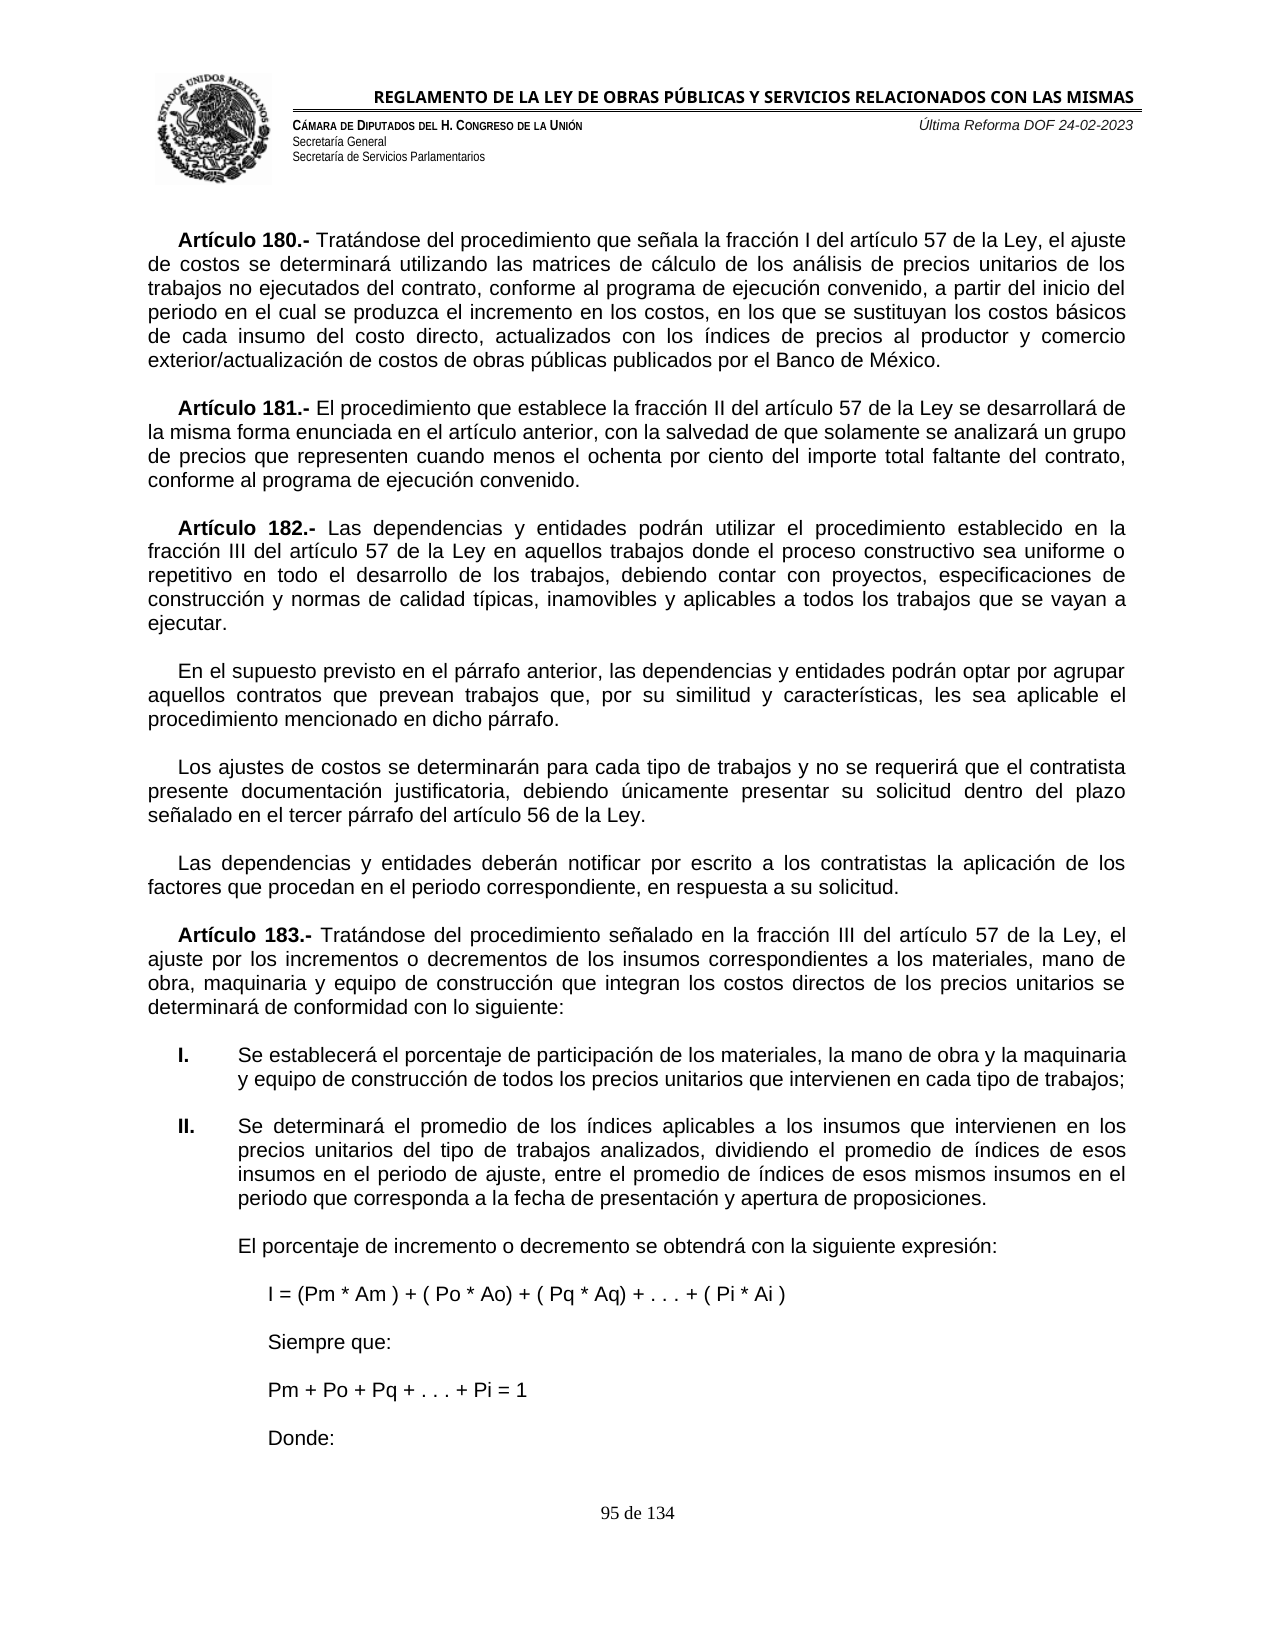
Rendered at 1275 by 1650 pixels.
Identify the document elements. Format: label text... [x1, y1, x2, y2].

text Artículo 182.- Las dependencias y entidades podrán utilizar el procedimiento establecido en la fracción III del artículo 57 de la Ley en aquellos trabajos donde el proceso constructivo sea uniforme o repetitivo en todo el desarrollo de los trabajos, debiendo contar con proyectos, especificaciones de construcción y normas de calidad típicas, inamovibles y aplicables a todos los trabajos que se vayan a ejecutar. [148, 515, 1127, 635]
text Pm + Po + Pq + . . . + Pi = 1 [208, 1378, 1127, 1402]
text Artículo 181.- El procedimiento que establece la fracción II del artículo 57 de la Ley se desarrollará de la misma forma enunciada en el artículo anterior, con la salvedad de que solamente se analizará un grupo de precios que representen cuando menos el ochenta por ciento del importe total faltante del contrato, conforme al programa de ejecución convenido. [148, 396, 1127, 491]
text Siempre que: [208, 1330, 1127, 1354]
text El porcentaje de incremento o decremento se obtendrá con la siguiente expresión: [178, 1234, 1127, 1258]
text Las dependencias y entidades deberán notificar por escrito a los contratistas la aplicación de los factores que procedan en el periodo correspondiente, en respuesta a su solicitud. [148, 851, 1127, 899]
text I. Se establecerá el porcentaje de participación de los materiales, la mano de obra y la maquinaria y equipo de construcción de todos los precios unitarios que intervienen en cada tipo de trabajos; [178, 1042, 1127, 1090]
text II. Se determinará el promedio de los índices aplicables a los insumos que intervienen en los precios unitarios del tipo de trabajos analizados, dividiendo el promedio de índices de esos insumos en el periodo de ajuste, entre el promedio de índices de esos mismos insumos en el periodo que corresponda a la fecha de presentación y apertura de proposiciones. [178, 1114, 1127, 1210]
text Los ajustes de costos se determinarán para cada tipo de trabajos y no se requerirá que el contratista presente documentación justificatoria, debiendo únicamente presentar su solicitud dentro del plazo señalado en el tercer párrafo del artículo 56 de la Ley. [148, 755, 1127, 827]
text En el supuesto previsto en el párrafo anterior, las dependencias y entidades podrán optar por agrupar aquellos contratos que prevean trabajos que, por su similitud y características, les sea aplicable el procedimiento mencionado en dicho párrafo. [148, 659, 1127, 731]
text Donde: [208, 1426, 1127, 1450]
text Artículo 183.- Tratándose del procedimiento señalado en la fracción III del artículo 57 de la Ley, el ajuste por los incrementos o decrementos de los insumos correspondientes a los materiales, mano de obra, maquinaria y equipo de construcción que integran los costos directos de los precios unitarios se determinará de conformidad con lo siguiente: [148, 923, 1127, 1018]
text I = (Pm * Am ) + ( Po * Ao) + ( Pq * Aq) + . . . + ( Pi * Ai ) [208, 1282, 1127, 1306]
text Artículo 180.- Tratándose del procedimiento que señala la fracción I del artículo 57 de la Ley, el ajuste de costos se determinará utilizando las matrices de cálculo de los análisis de precios unitarios de los trabajos no ejecutados del contrato, conforme al programa de ejecución convenido, a partir del inicio del periodo en el cual se produzca el incremento en los costos, en los que se sustituyan los costos básicos de cada insumo del costo directo, actualizados con los índices de precios al productor y comercio exterior/actualización de costos de obras públicas publicados por el Banco de México. [148, 228, 1127, 372]
